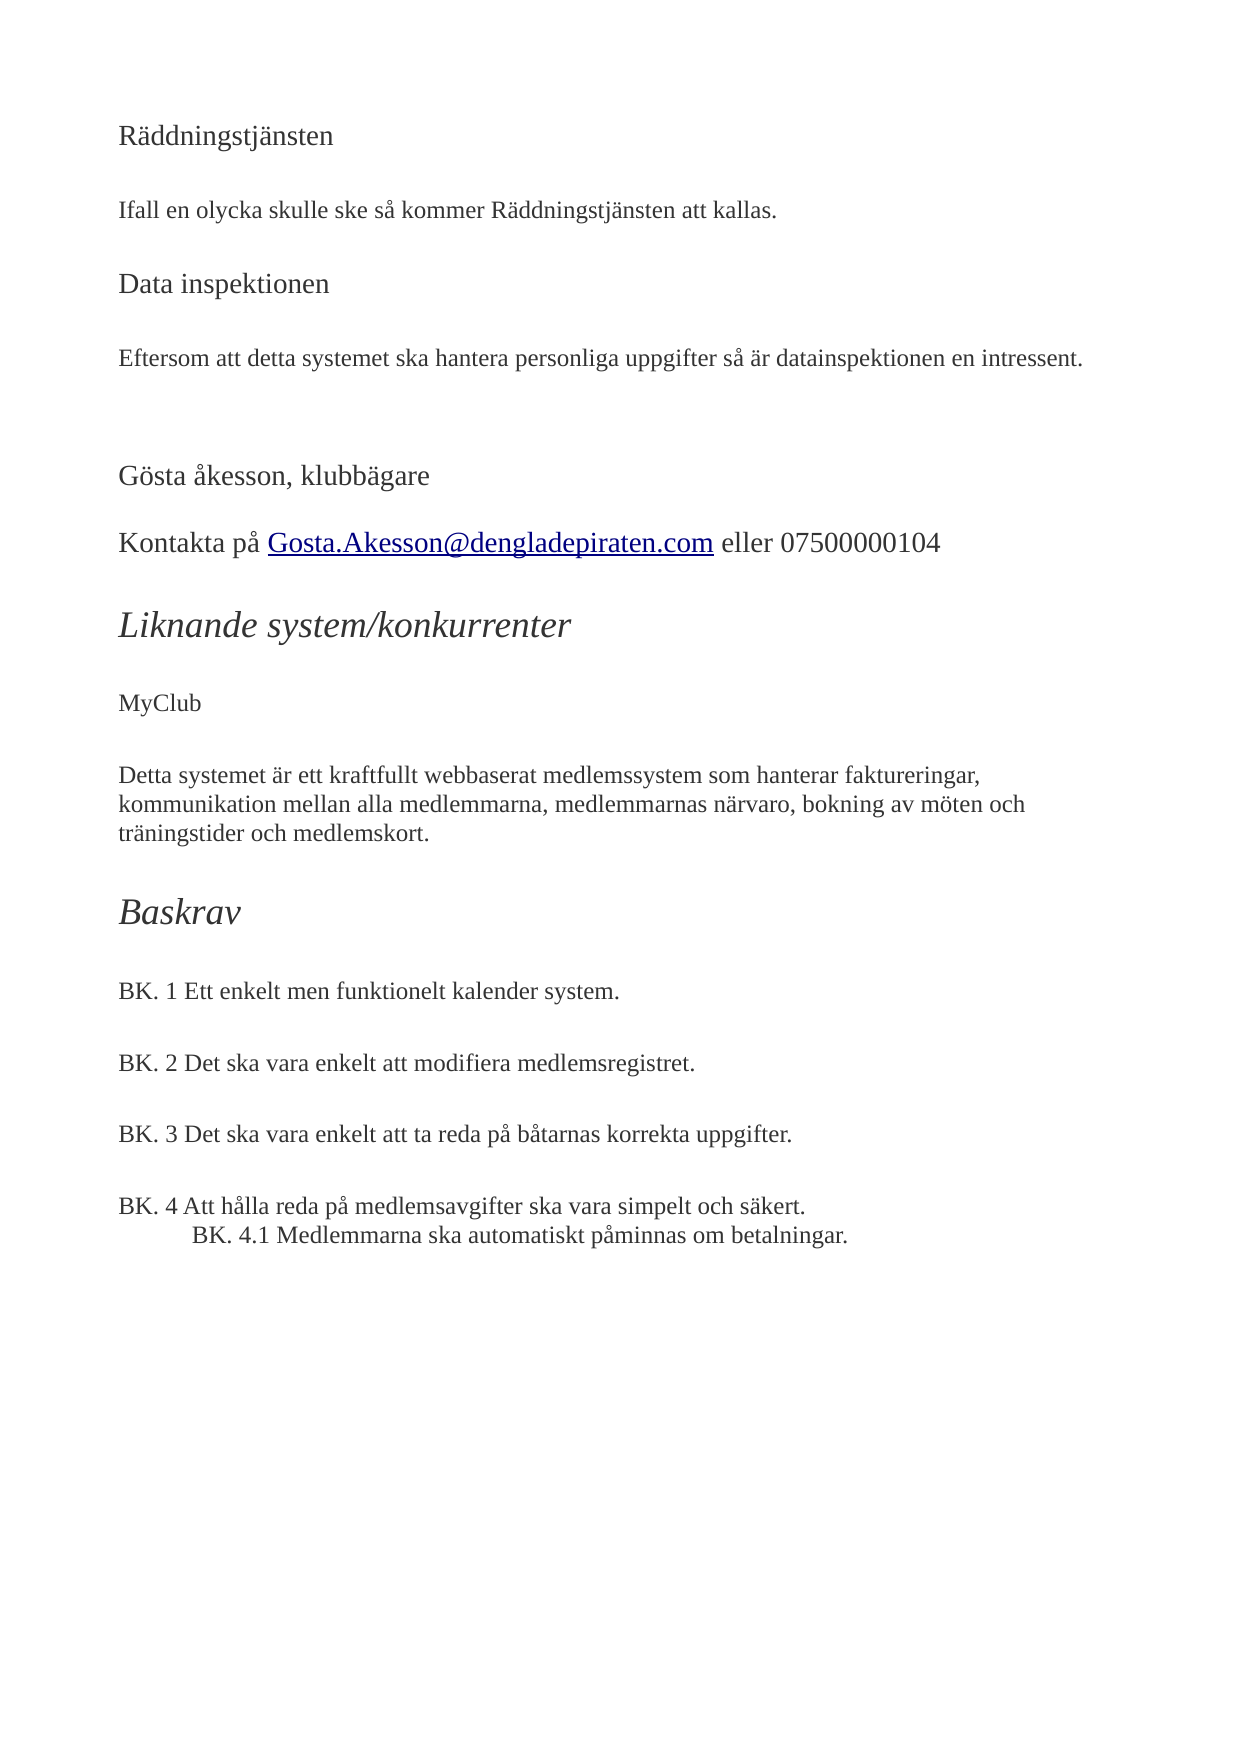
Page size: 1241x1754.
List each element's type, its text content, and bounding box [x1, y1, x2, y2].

text BK. 4.1 Medlemmarna ska automatiskt påminnas om betalningar. [118, 1220, 1122, 1249]
text MyClub [118, 688, 1122, 717]
text Räddningstjänsten [118, 118, 1122, 152]
text Liknande system/konkurrenter [118, 602, 1122, 645]
text Kontakta på Gosta.Akesson@dengladepiraten.com eller 07500000104 [118, 525, 1122, 559]
text Baskrav [118, 889, 1122, 933]
text BK. 1 Ett enkelt men funktionelt kalender system. [118, 976, 1122, 1004]
text Data inspektionen [118, 267, 1122, 300]
text Eftersom att detta systemet ska hantera personliga uppgifter så är datainspektionen en intressent. [118, 343, 1122, 372]
text BK. 4 Att hålla reda på medlemsavgifter ska vara simpelt och säkert. [118, 1191, 1122, 1220]
text Detta systemet är ett kraftfullt webbaserat medlemssystem som hanterar faktureringar, kommunikation mellan alla medlemmarna, medlemmarnas närvaro, bokning av möten och träningstider och medlemskort. [118, 760, 1122, 846]
text BK. 2 Det ska vara enkelt att modifiera medlemsregistret. [118, 1048, 1122, 1076]
text BK. 3 Det ska vara enkelt att ta reda på båtarnas korrekta uppgifter. [118, 1119, 1122, 1148]
text Ifall en olycka skulle ske så kommer Räddningstjänsten att kallas. [118, 195, 1122, 223]
text Gösta åkesson, klubbägare [118, 458, 1122, 492]
